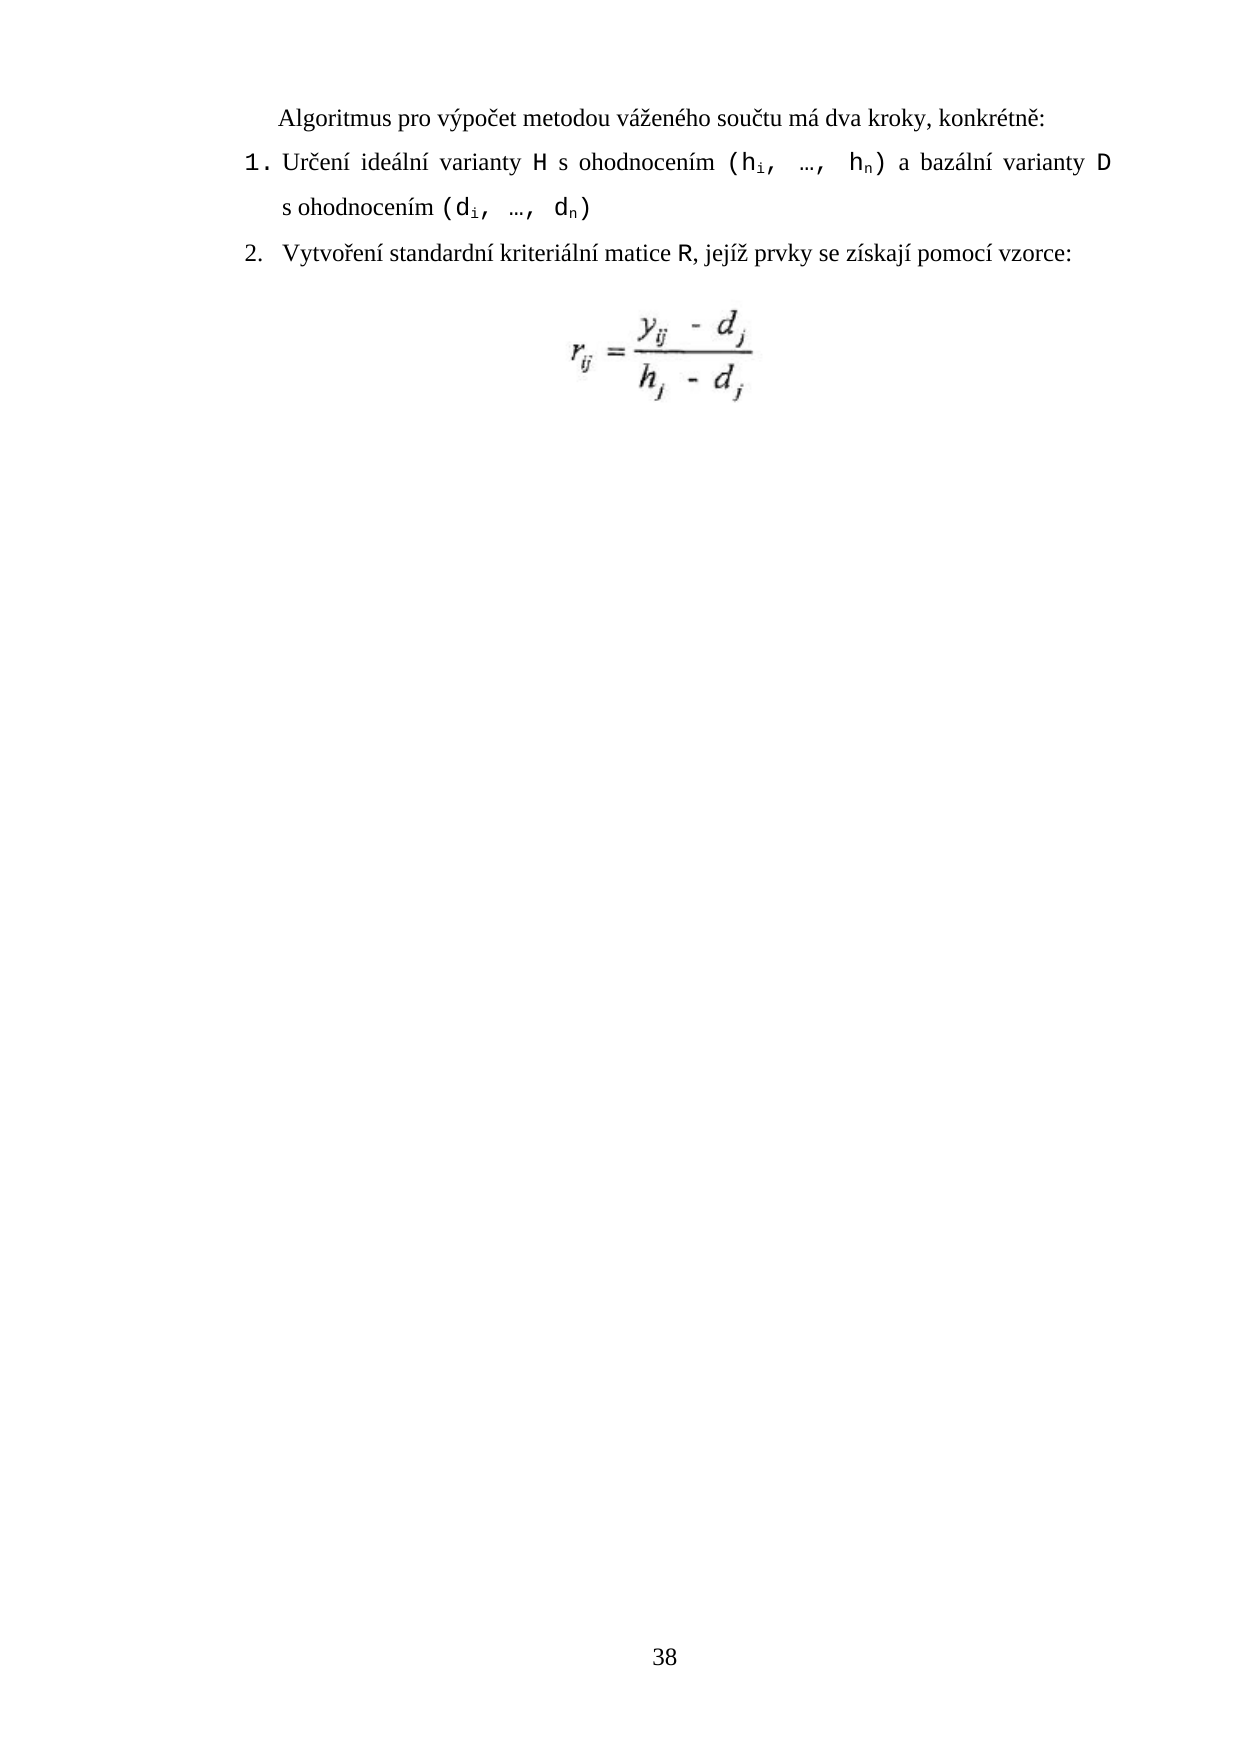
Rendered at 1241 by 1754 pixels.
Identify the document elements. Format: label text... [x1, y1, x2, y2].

list Vytvoření standardní kriteriální matice R, jejíž prvky se získají pomocí vzorce: [244, 238, 1122, 269]
list Určení ideální varianty H s ohodnocením (hi, …, hn) a bazální varianty D s ohodnocením (di, …, dn) [244, 147, 1122, 223]
picture [541, 284, 789, 415]
text Algoritmus pro výpočet metodou váženého součtu má dva kroky, konkrétně: [207, 103, 1122, 132]
